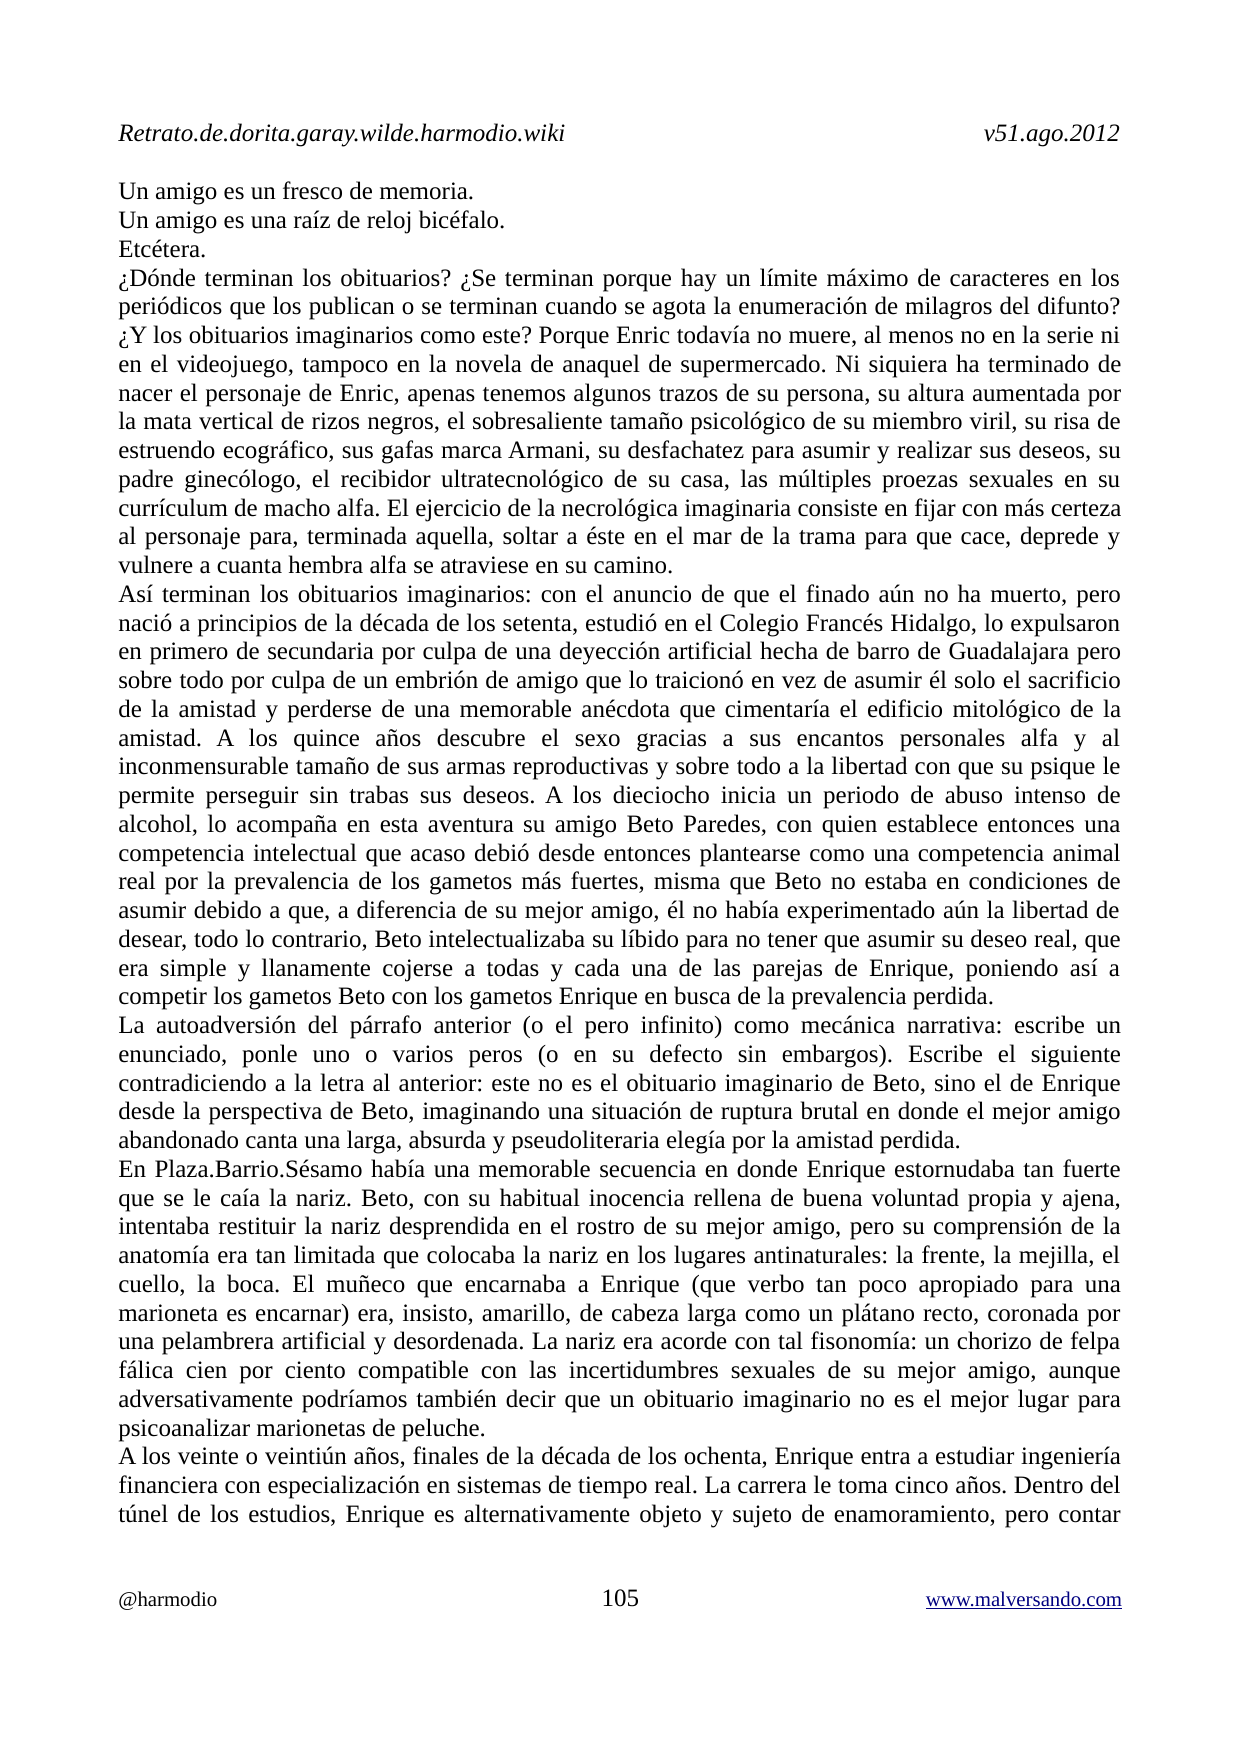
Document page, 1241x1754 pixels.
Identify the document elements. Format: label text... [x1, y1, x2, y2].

text En Plaza.Barrio.Sésamo había una memorable secuencia en donde Enrique estornudaba tan fuerte que se le caía la nariz. Beto, con su habitual inocencia rellena de buena voluntad propia y ajena, intentaba restituir la nariz desprendida en el rostro de su mejor amigo, pero su comprensión de la anatomía era tan limitada que colocaba la nariz en los lugares antinaturales: la frente, la mejilla, el cuello, la boca. El muñeco que encarnaba a Enrique (que verbo tan poco apropiado para una marioneta es encarnar) era, insisto, amarillo, de cabeza larga como un plátano recto, coronada por una pelambrera artificial y desordenada. La nariz era acorde con tal fisonomía: un chorizo de felpa fálica cien por ciento compatible con las incertidumbres sexuales de su mejor amigo, aunque adversativamente podríamos también decir que un obituario imaginario no es el mejor lugar para psicoanalizar marionetas de peluche. [118, 1154, 1122, 1441]
text A los veinte o veintiún años, finales de la década de los ochenta, Enrique entra a estudiar ingeniería financiera con especialización en sistemas de tiempo real. La carrera le toma cinco años. Dentro del túnel de los estudios, Enrique es alternativamente objeto y sujeto de enamoramiento, pero contar [118, 1441, 1122, 1528]
text Un amigo es un fresco de memoria. [118, 176, 1122, 205]
text Un amigo es una raíz de reloj bicéfalo. [118, 205, 1122, 234]
text La autoadversión del párrafo anterior (o el pero infinito) como mecánica narrativa: escribe un enunciado, ponle uno o varios peros (o en su defecto sin embargos). Escribe el siguiente contradiciendo a la letra al anterior: este no es el obituario imaginario de Beto, sino el de Enrique desde la perspectiva de Beto, imaginando una situación de ruptura brutal en donde el mejor amigo abandonado canta una larga, absurda y pseudoliteraria elegía por la amistad perdida. [118, 1010, 1122, 1154]
text Etcétera. [118, 234, 1122, 263]
text ¿Dónde terminan los obituarios? ¿Se terminan porque hay un límite máximo de caracteres en los periódicos que los publican o se terminan cuando se agota la enumeración de milagros del difunto? ¿Y los obituarios imaginarios como este? Porque Enric todavía no muere, al menos no en la serie ni en el videojuego, tampoco en la novela de anaquel de supermercado. Ni siquiera ha terminado de nacer el personaje de Enric, apenas tenemos algunos trazos de su persona, su altura aumentada por la mata vertical de rizos negros, el sobresaliente tamaño psicológico de su miembro viril, su risa de estruendo ecográfico, sus gafas marca Armani, su desfachatez para asumir y realizar sus deseos, su padre ginecólogo, el recibidor ultratecnológico de su casa, las múltiples proezas sexuales en su currículum de macho alfa. El ejercicio de la necrológica imaginaria consiste en fijar con más certeza al personaje para, terminada aquella, soltar a éste en el mar de la trama para que cace, deprede y vulnere a cuanta hembra alfa se atraviese en su camino. [118, 263, 1122, 579]
text Así terminan los obituarios imaginarios: con el anuncio de que el finado aún no ha muerto, pero nació a principios de la década de los setenta, estudió en el Colegio Francés Hidalgo, lo expulsaron en primero de secundaria por culpa de una deyección artificial hecha de barro de Guadalajara pero sobre todo por culpa de un embrión de amigo que lo traicionó en vez de asumir él solo el sacrificio de la amistad y perderse de una memorable anécdota que cimentaría el edificio mitológico de la amistad. A los quince años descubre el sexo gracias a sus encantos personales alfa y al inconmensurable tamaño de sus armas reproductivas y sobre todo a la libertad con que su psique le permite perseguir sin trabas sus deseos. A los dieciocho inicia un periodo de abuso intenso de alcohol, lo acompaña en esta aventura su amigo Beto Paredes, con quien establece entonces una competencia intelectual que acaso debió desde entonces plantearse como una competencia animal real por la prevalencia de los gametos más fuertes, misma que Beto no estaba en condiciones de asumir debido a que, a diferencia de su mejor amigo, él no había experimentado aún la libertad de desear, todo lo contrario, Beto intelectualizaba su líbido para no tener que asumir su deseo real, que era simple y llanamente cojerse a todas y cada una de las parejas de Enrique, poniendo así a competir los gametos Beto con los gametos Enrique en busca de la prevalencia perdida. [118, 579, 1122, 1010]
